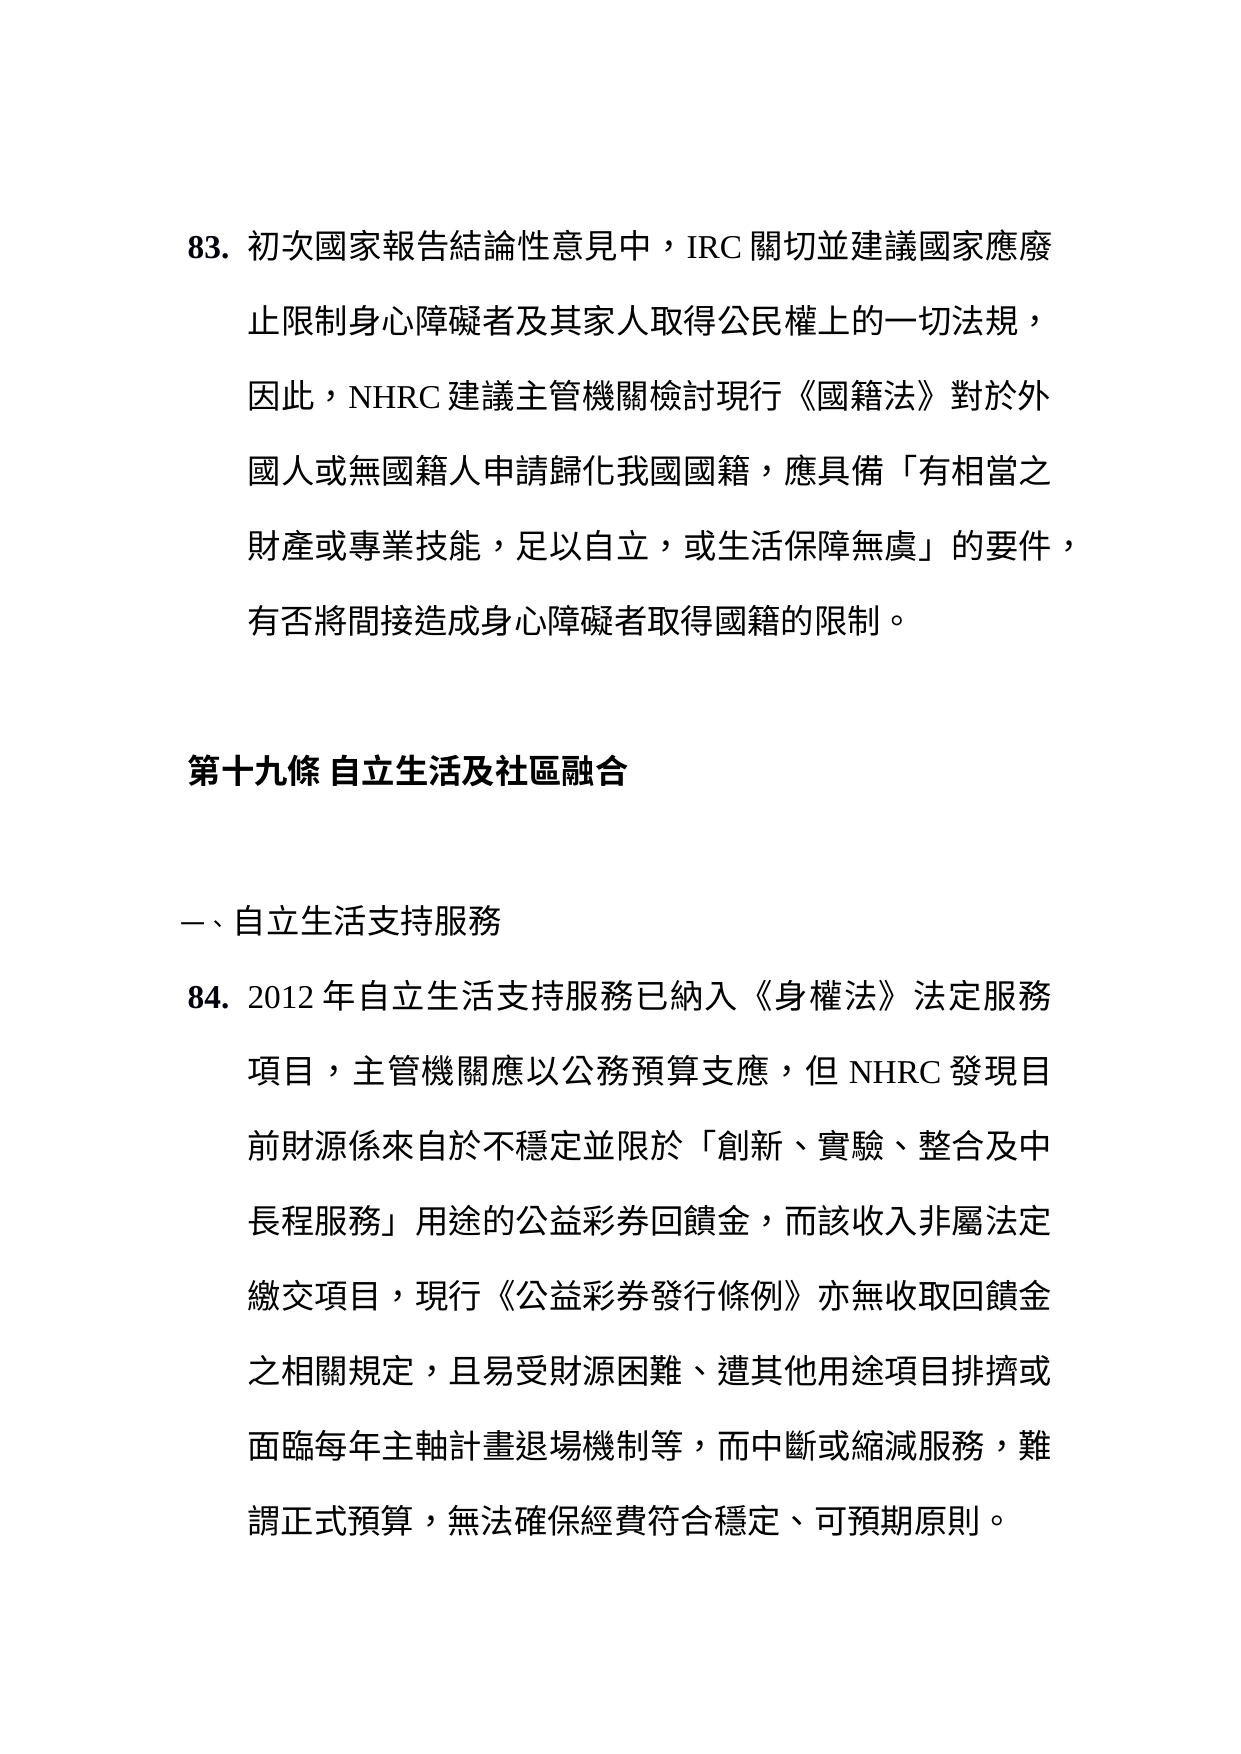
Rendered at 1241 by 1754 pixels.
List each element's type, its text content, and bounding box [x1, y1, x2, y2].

list 初次國家報告結論性意見中，IRC關切並建議國家應廢止限制身心障礙者及其家人取得公民權上的一切法規，因此，NHRC建議主管機關檢討現行《國籍法》對於外國人或無國籍人申請歸化我國國籍，應具備「有相當之財產或專業技能，足以自立，或生活保障無虞」的要件，有否將間接造成身心障礙者取得國籍的限制。 [187, 206, 1053, 656]
list 自立生活支持服務 [180, 881, 1053, 956]
list 2012年自立生活支持服務已納入《身權法》法定服務項目，主管機關應以公務預算支應，但NHRC發現目前財源係來自於不穩定並限於「創新、實驗、整合及中長程服務」用途的公益彩券回饋金，而該收入非屬法定繳交項目，現行《公益彩券發行條例》亦無收取回饋金之相關規定，且易受財源困難、遭其他用途項目排擠或面臨每年主軸計畫退場機制等，而中斷或縮減服務，難謂正式預算，無法確保經費符合穩定、可預期原則。 [187, 956, 1053, 1556]
subtitle 第十九條 自立生活及社區融合 [187, 731, 1053, 806]
